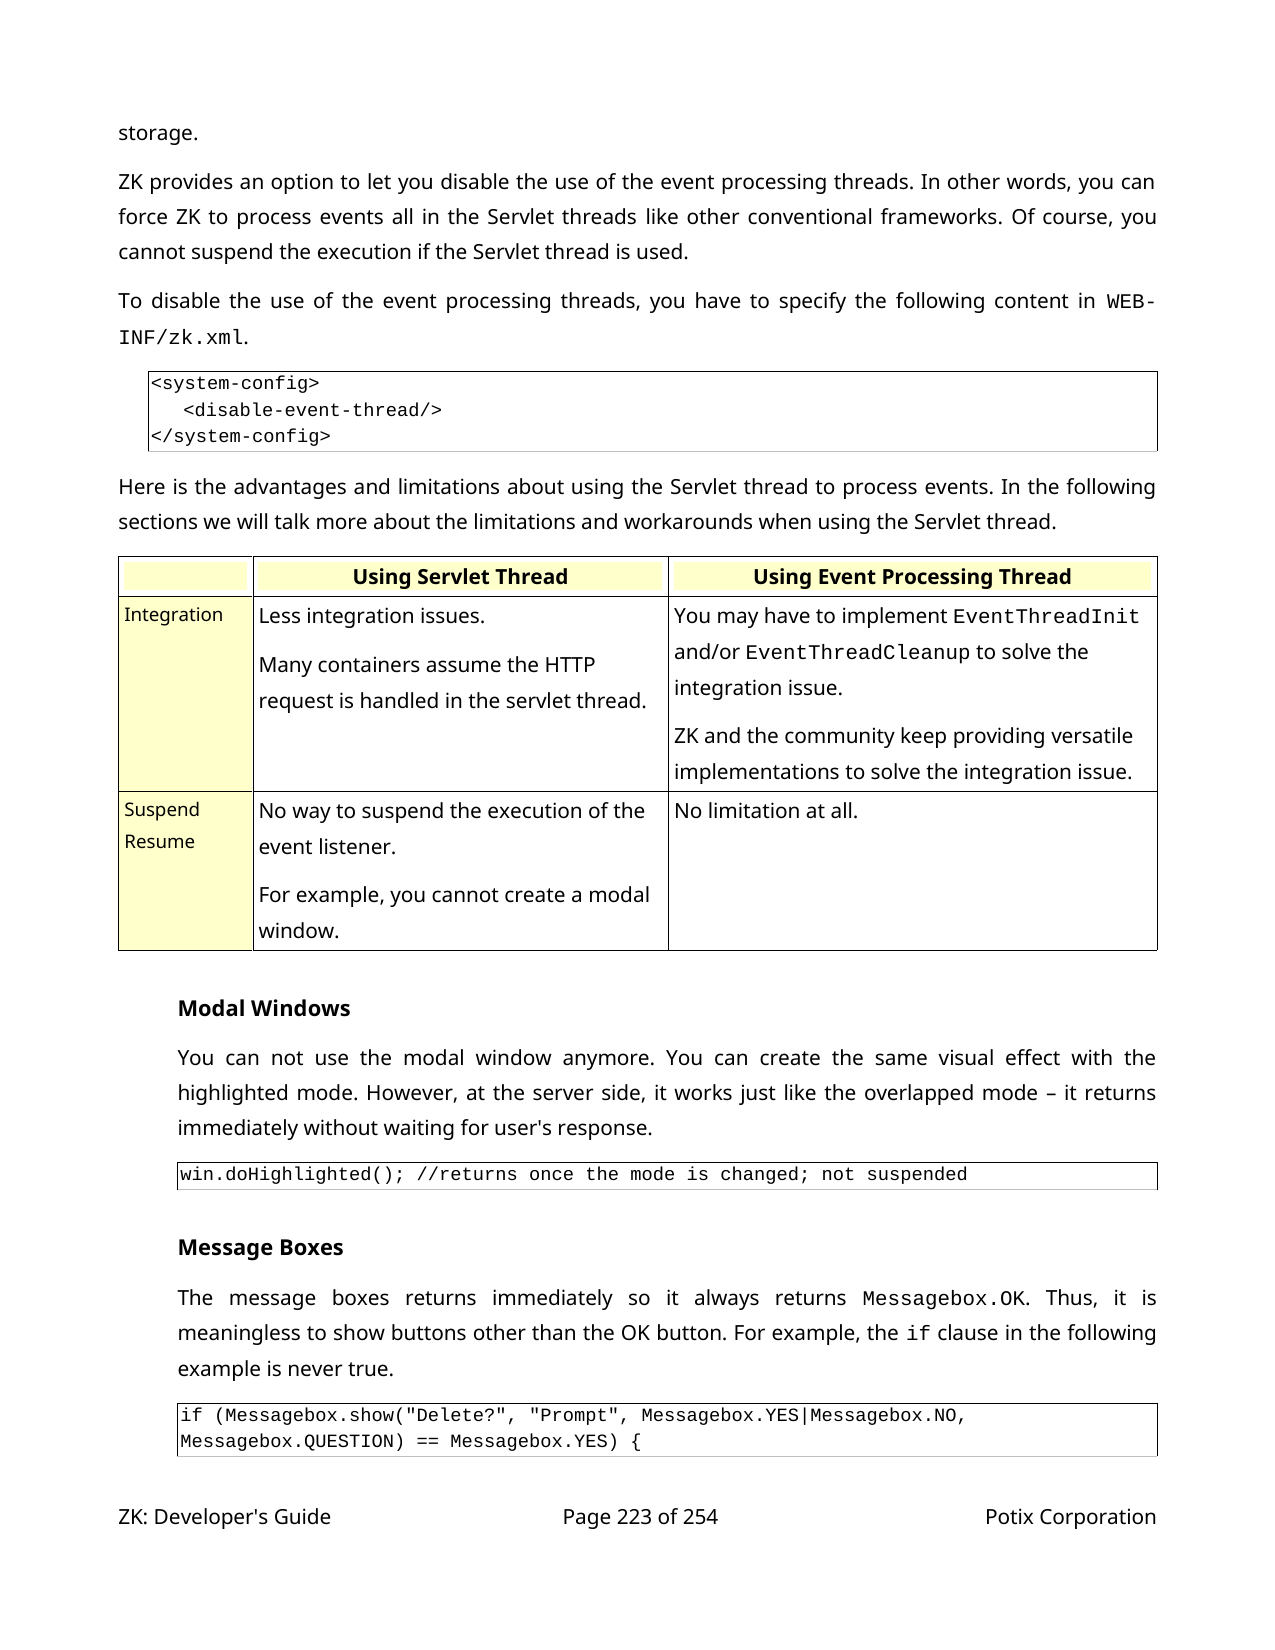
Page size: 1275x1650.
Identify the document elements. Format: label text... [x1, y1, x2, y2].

text ZK provides an option to let you disable the use of the event processing threads. In other words, you can force ZK to process events all in the Servlet threads like other conventional frameworks. Of course, you cannot suspend the execution if the Servlet thread is used. [118, 167, 1157, 266]
subtitle Message Boxes [177, 1232, 1157, 1262]
table_header Using Event Processing Thread [669, 557, 1157, 596]
text You can not use the modal window anymore. You can create the same visual effect with the highlighted mode. However, at the server side, it works just like the overlapped mode – it returns immediately without waiting for user's response. [177, 1043, 1157, 1142]
table_header [119, 557, 252, 596]
table_cell No limitation at all. [669, 792, 1157, 950]
subtitle Modal Windows [177, 992, 1157, 1022]
text <system-config> <disable-event-thread/> </system-config> [149, 372, 1157, 451]
table_cell Suspend Resume [119, 792, 252, 950]
text The message boxes returns immediately so it always returns Messagebox.OK. Thus, it is meaningless to show buttons other than the OK button. For example, the if clause in the following example is never true. [177, 1283, 1157, 1382]
text storage. [118, 118, 1157, 146]
table_cell No way to suspend the execution of the event listener. For example, you cannot create a modal window. [254, 792, 668, 950]
text Here is the advantages and limitations about using the Servlet thread to process events. In the following sections we will talk more about the limitations and workarounds when using the Servlet thread. [118, 472, 1157, 535]
text if (Messagebox.show("Delete?", "Prompt", Messagebox.YES|Messagebox.NO, Messagebox.QUESTION) == Messagebox.YES) { [178, 1404, 1157, 1456]
table_cell Less integration issues. Many containers assume the HTTP request is handled in the servlet thread. [254, 597, 668, 791]
table_cell Integration [119, 597, 252, 791]
table_cell You may have to implement EventThreadInit and/or EventThreadCleanup to solve the integration issue. ZK and the community keep providing versatile implementations to solve the integration issue. [669, 597, 1157, 791]
table_header Using Servlet Thread [254, 557, 668, 596]
text To disable the use of the event processing threads, you have to specify the following content in WEB-INF/zk.xml. [118, 286, 1157, 350]
text win.doHighlighted(); //returns once the mode is changed; not suspended [178, 1163, 1157, 1189]
